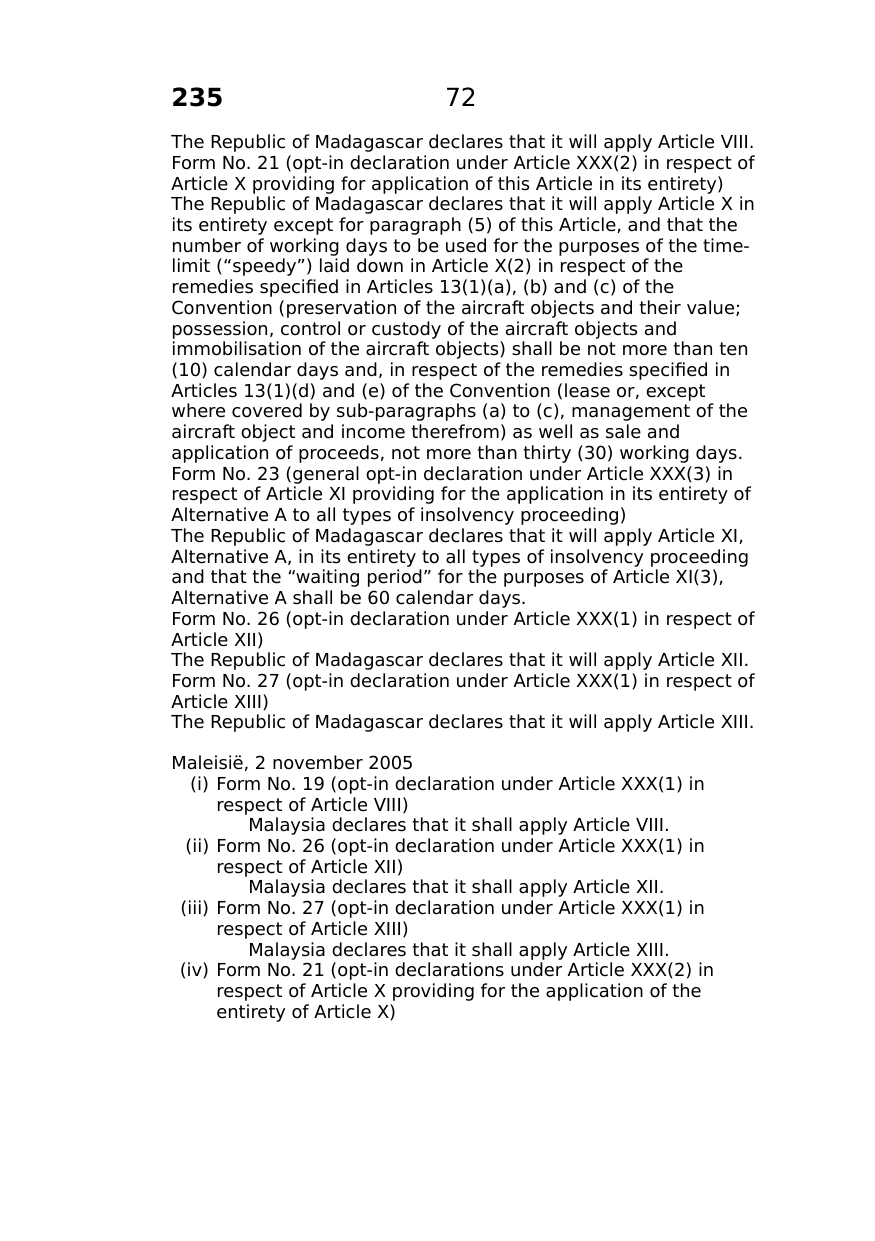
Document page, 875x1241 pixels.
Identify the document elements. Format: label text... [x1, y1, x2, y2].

text Malaysia declares that it shall apply Article VIII. [248, 815, 756, 836]
text (ii) Form No. 26 (opt-in declaration under Article XXX(1) in respect of Article XII) [171, 836, 756, 877]
text (i) Form No. 19 (opt-in declaration under Article XXX(1) in respect of Article VIII) [171, 774, 756, 815]
text Form No. 21 (opt-in declaration under Article XXX(2) in respect of Article X providing for application of this Article in its entirety) [171, 153, 756, 194]
text The Republic of Madagascar declares that it will apply Article VIII. [171, 132, 756, 153]
text Maleisië, 2 november 2005 [171, 753, 756, 774]
text The Republic of Madagascar declares that it will apply Article XIII. [171, 712, 756, 733]
text The Republic of Madagascar declares that it will apply Article XI, Alternative A, in its entirety to all types of insolvency proceeding and that the “waiting period” for the purposes of Article XI(3), Alternative A shall be 60 calendar days. [171, 526, 756, 609]
text (iii) Form No. 27 (opt-in declaration under Article XXX(1) in respect of Article XIII) [171, 898, 756, 939]
text The Republic of Madagascar declares that it will apply Article XII. [171, 650, 756, 671]
text Form No. 23 (general opt-in declaration under Article XXX(3) in respect of Article XI providing for the application in its entirety of Alternative A to all types of insolvency proceeding) [171, 463, 756, 526]
text Form No. 26 (opt-in declaration under Article XXX(1) in respect of Article XII) [171, 609, 756, 650]
text Malaysia declares that it shall apply Article XII. [248, 877, 756, 898]
text (iv) Form No. 21 (opt-in declarations under Article XXX(2) in respect of Article X providing for the application of the entirety of Article X) [171, 960, 756, 1022]
text The Republic of Madagascar declares that it will apply Article X in its entirety except for paragraph (5) of this Article, and that the number of working days to be used for the purposes of the time-limit (“speedy”) laid down in Article X(2) in respect of the remedies specified in Articles 13(1)(a), (b) and (c) of the Convention (preservation of the aircraft objects and their value; possession, control or custody of the aircraft objects and immobilisation of the aircraft objects) shall be not more than ten (10) calendar days and, in respect of the remedies specified in Articles 13(1)(d) and (e) of the Convention (lease or, except where covered by sub-paragraphs (a) to (c), management of the aircraft object and income therefrom) as well as sale and application of proceeds, not more than thirty (30) working days. [171, 194, 756, 463]
text Malaysia declares that it shall apply Article XIII. [248, 939, 756, 960]
text Form No. 27 (opt-in declaration under Article XXX(1) in respect of Article XIII) [171, 671, 756, 712]
